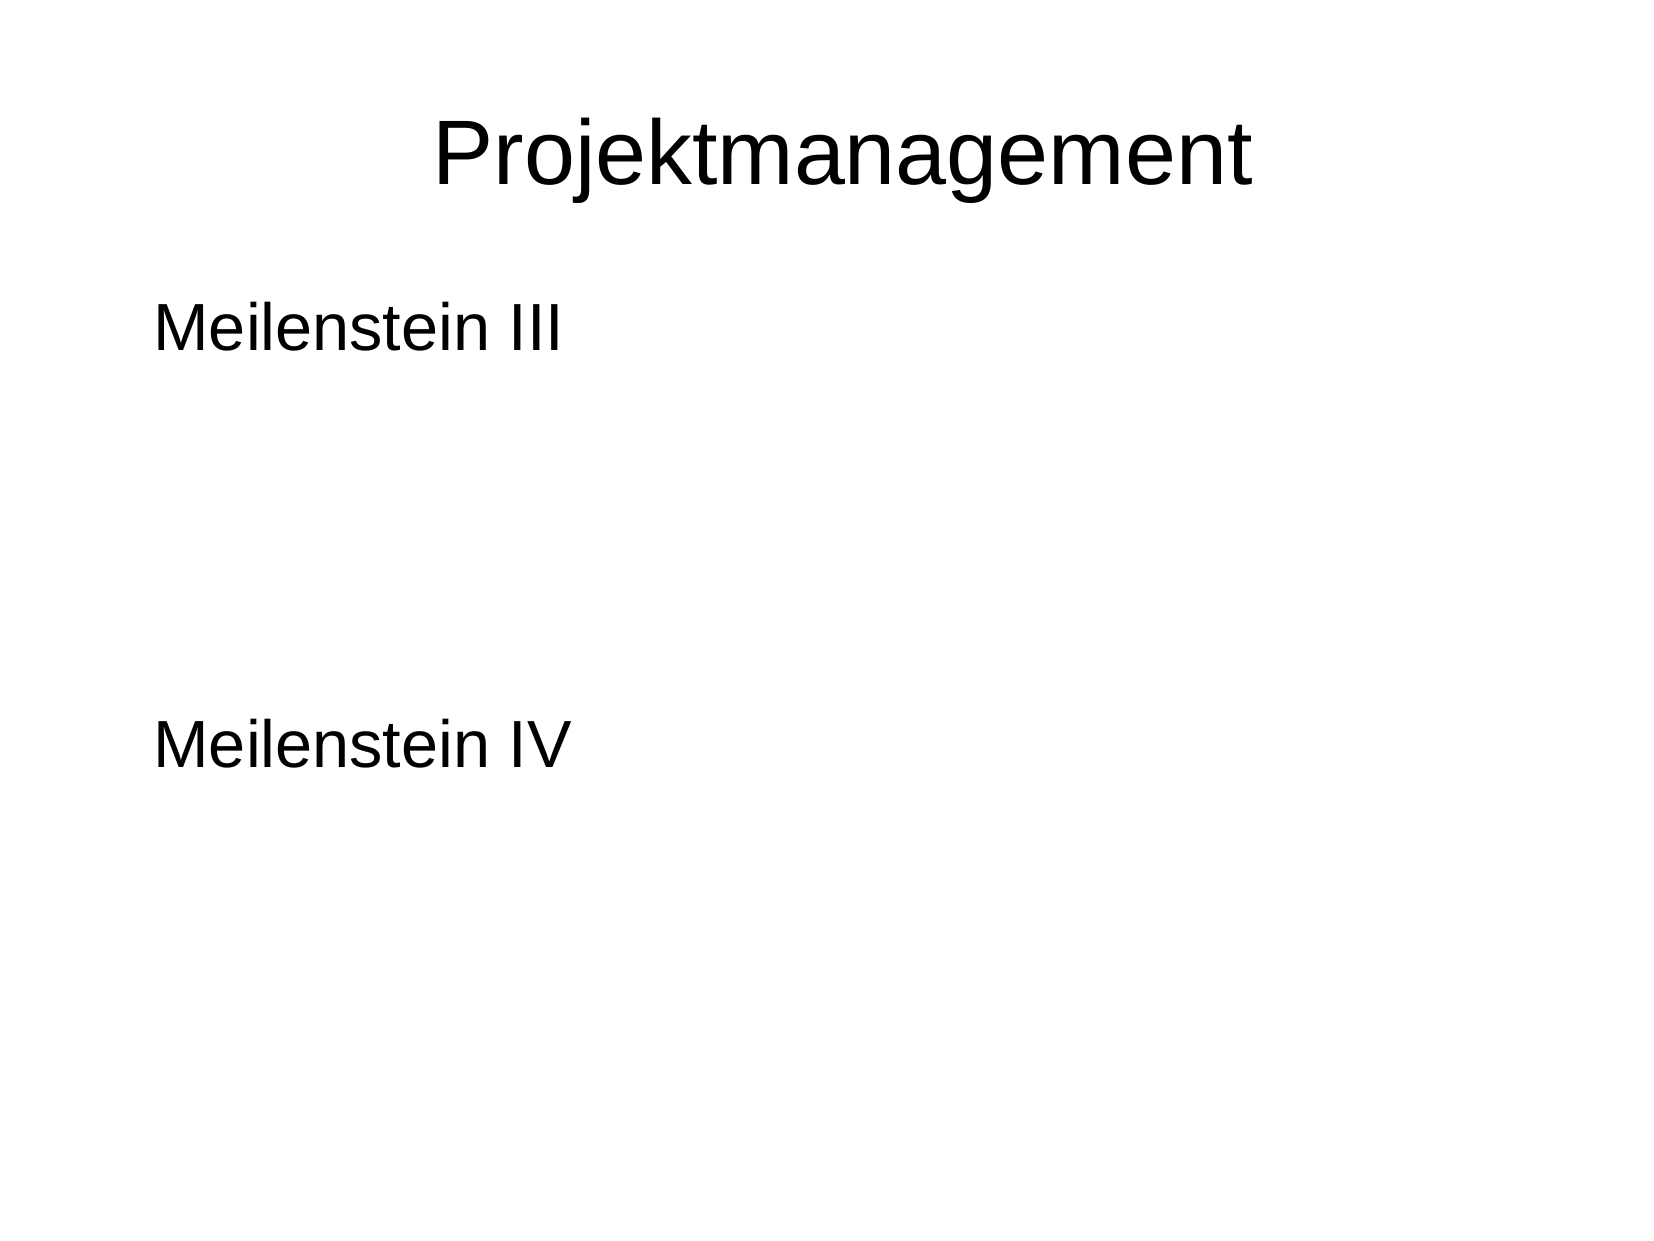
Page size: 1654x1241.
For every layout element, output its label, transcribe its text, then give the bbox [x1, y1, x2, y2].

list Meilenstein III Meilenstein IV [82, 290, 1571, 1109]
title Projektmanagement [82, 49, 1571, 257]
